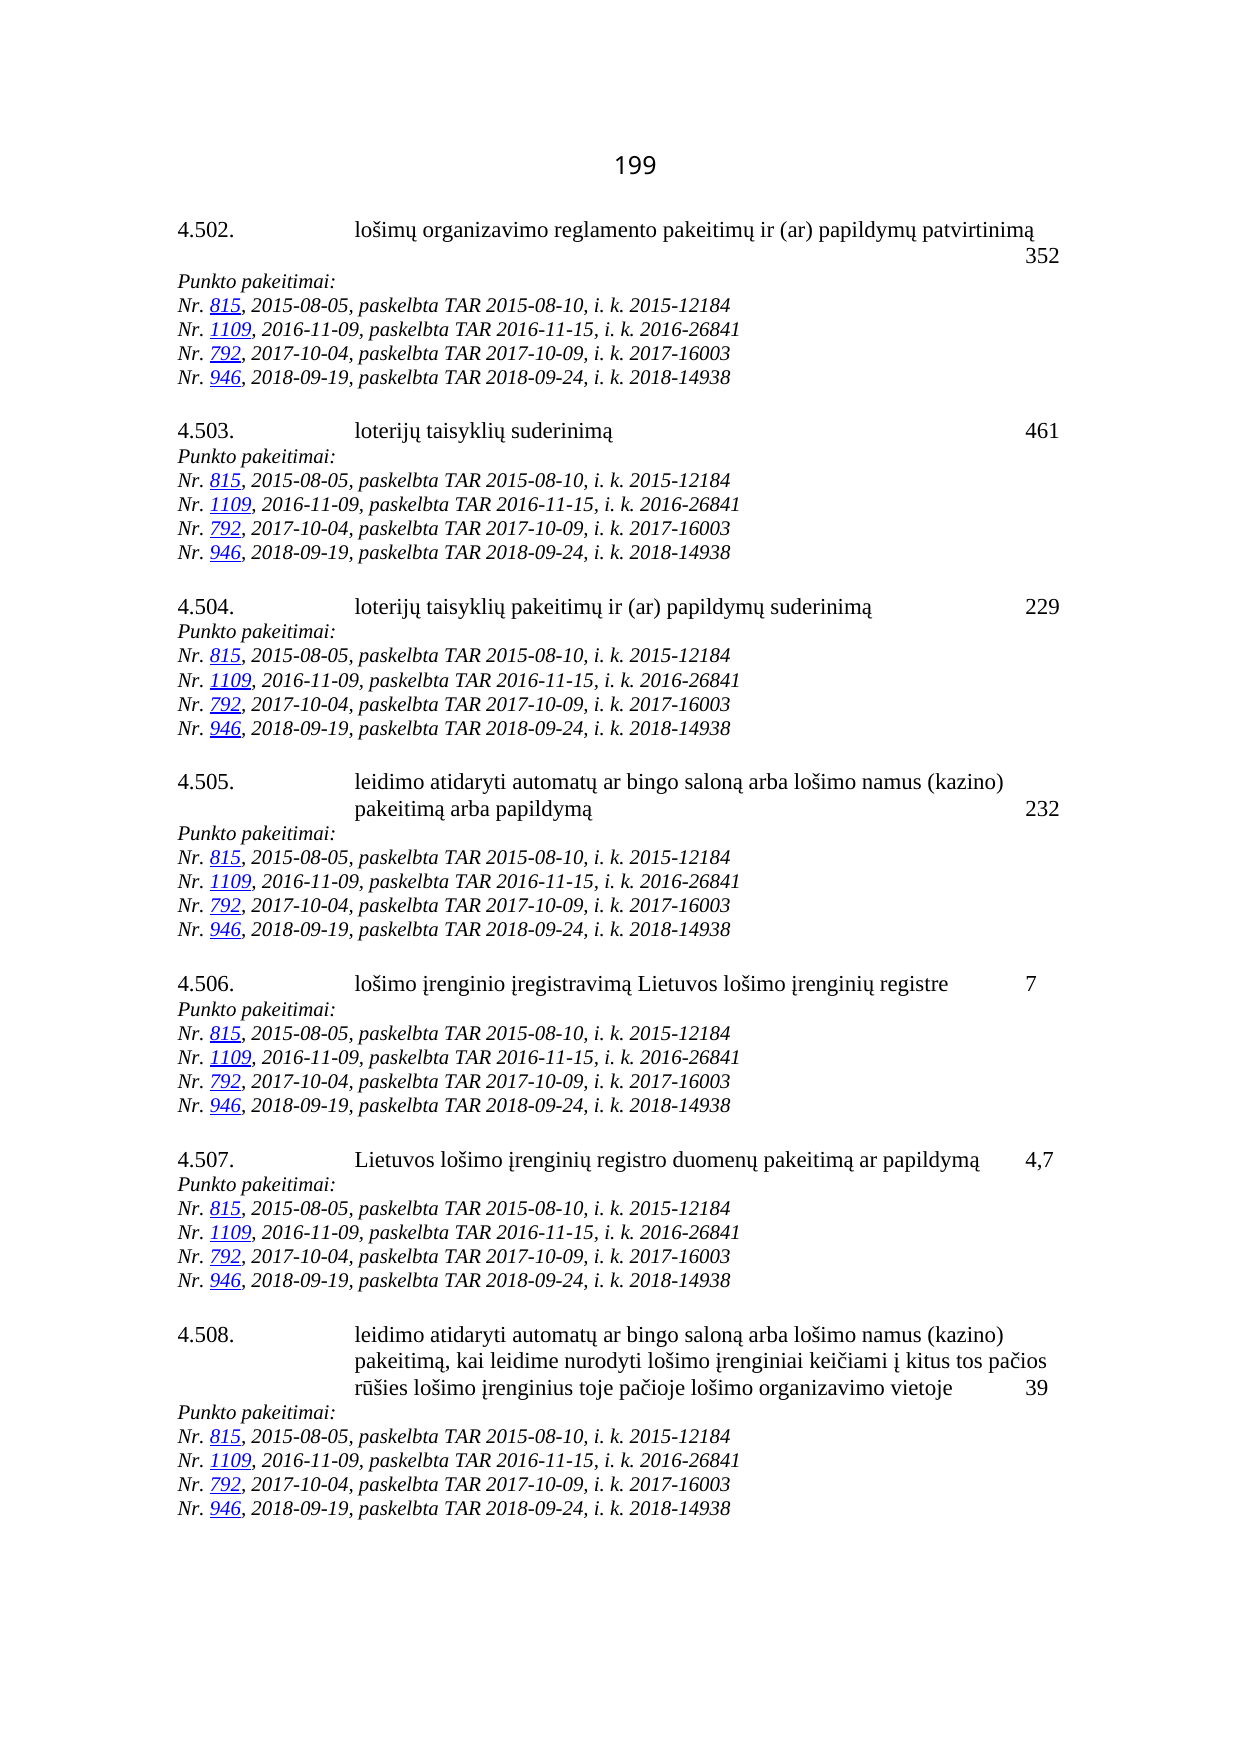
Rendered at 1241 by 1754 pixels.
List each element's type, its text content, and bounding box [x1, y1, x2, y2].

text Nr. 1109, 2016-11-09, paskelbta TAR 2016-11-15, i. k. 2016-26841 [177, 317, 1093, 341]
text 4.504. loterijų taisyklių pakeitimų ir (ar) papildymų suderinimą 229 [177, 593, 1093, 619]
text Nr. 792, 2017-10-04, paskelbta TAR 2017-10-09, i. k. 2017-16003 [177, 1244, 1093, 1268]
text Nr. 815, 2015-08-05, paskelbta TAR 2015-08-10, i. k. 2015-12184 [177, 1196, 1093, 1220]
text 4.506. lošimo įrenginio įregistravimą Lietuvos lošimo įrenginių registre 7 [177, 970, 1093, 997]
text Punkto pakeitimai: [177, 619, 1093, 643]
text Punkto pakeitimai: [177, 821, 1093, 845]
text Nr. 815, 2015-08-05, paskelbta TAR 2015-08-10, i. k. 2015-12184 [177, 845, 1093, 869]
text Nr. 946, 2018-09-19, paskelbta TAR 2018-09-24, i. k. 2018-14938 [177, 1093, 1093, 1117]
text Nr. 815, 2015-08-05, paskelbta TAR 2015-08-10, i. k. 2015-12184 [177, 468, 1093, 492]
text Nr. 1109, 2016-11-09, paskelbta TAR 2016-11-15, i. k. 2016-26841 [177, 667, 1093, 692]
text Nr. 1109, 2016-11-09, paskelbta TAR 2016-11-15, i. k. 2016-26841 [177, 1220, 1093, 1244]
text Nr. 1109, 2016-11-09, paskelbta TAR 2016-11-15, i. k. 2016-26841 [177, 492, 1093, 516]
text Nr. 1109, 2016-11-09, paskelbta TAR 2016-11-15, i. k. 2016-26841 [177, 1448, 1093, 1472]
text 4.508. leidimo atidaryti automatų ar bingo saloną arba lošimo namus (kazino) pakeitimą, kai leidime nurodyti lošimo įrenginiai keičiami į kitus tos pačios rūšies lošimo įrenginius toje pačioje lošimo organizavimo vietoje 39 [177, 1321, 1093, 1400]
text Punkto pakeitimai: [177, 1172, 1093, 1196]
text Nr. 792, 2017-10-04, paskelbta TAR 2017-10-09, i. k. 2017-16003 [177, 692, 1093, 716]
text Nr. 1109, 2016-11-09, paskelbta TAR 2016-11-15, i. k. 2016-26841 [177, 869, 1093, 893]
text 4.503. loterijų taisyklių suderinimą 461 [177, 418, 1093, 444]
text 4.505. leidimo atidaryti automatų ar bingo saloną arba lošimo namus (kazino) pakeitimą arba papildymą 232 [177, 768, 1093, 821]
text Nr. 946, 2018-09-19, paskelbta TAR 2018-09-24, i. k. 2018-14938 [177, 1496, 1093, 1520]
text Punkto pakeitimai: [177, 997, 1093, 1021]
text Punkto pakeitimai: [177, 1400, 1093, 1424]
text Nr. 792, 2017-10-04, paskelbta TAR 2017-10-09, i. k. 2017-16003 [177, 893, 1093, 917]
text Nr. 792, 2017-10-04, paskelbta TAR 2017-10-09, i. k. 2017-16003 [177, 1069, 1093, 1093]
text Nr. 815, 2015-08-05, paskelbta TAR 2015-08-10, i. k. 2015-12184 [177, 293, 1093, 317]
text 4.502. lošimų organizavimo reglamento pakeitimų ir (ar) papildymų patvirtinimą 352 [177, 216, 1093, 268]
text Nr. 946, 2018-09-19, paskelbta TAR 2018-09-24, i. k. 2018-14938 [177, 716, 1093, 740]
text Punkto pakeitimai: [177, 268, 1093, 293]
text Nr. 946, 2018-09-19, paskelbta TAR 2018-09-24, i. k. 2018-14938 [177, 917, 1093, 941]
text Nr. 1109, 2016-11-09, paskelbta TAR 2016-11-15, i. k. 2016-26841 [177, 1045, 1093, 1069]
text Nr. 946, 2018-09-19, paskelbta TAR 2018-09-24, i. k. 2018-14938 [177, 365, 1093, 389]
text Nr. 815, 2015-08-05, paskelbta TAR 2015-08-10, i. k. 2015-12184 [177, 643, 1093, 667]
text Punkto pakeitimai: [177, 444, 1093, 468]
text Nr. 792, 2017-10-04, paskelbta TAR 2017-10-09, i. k. 2017-16003 [177, 341, 1093, 365]
text Nr. 946, 2018-09-19, paskelbta TAR 2018-09-24, i. k. 2018-14938 [177, 540, 1093, 564]
text 4.507. Lietuvos lošimo įrenginių registro duomenų pakeitimą ar papildymą 4,7 [177, 1146, 1093, 1172]
text Nr. 792, 2017-10-04, paskelbta TAR 2017-10-09, i. k. 2017-16003 [177, 1472, 1093, 1496]
text Nr. 946, 2018-09-19, paskelbta TAR 2018-09-24, i. k. 2018-14938 [177, 1268, 1093, 1292]
text Nr. 792, 2017-10-04, paskelbta TAR 2017-10-09, i. k. 2017-16003 [177, 516, 1093, 540]
text Nr. 815, 2015-08-05, paskelbta TAR 2015-08-10, i. k. 2015-12184 [177, 1424, 1093, 1448]
text Nr. 815, 2015-08-05, paskelbta TAR 2015-08-10, i. k. 2015-12184 [177, 1021, 1093, 1045]
